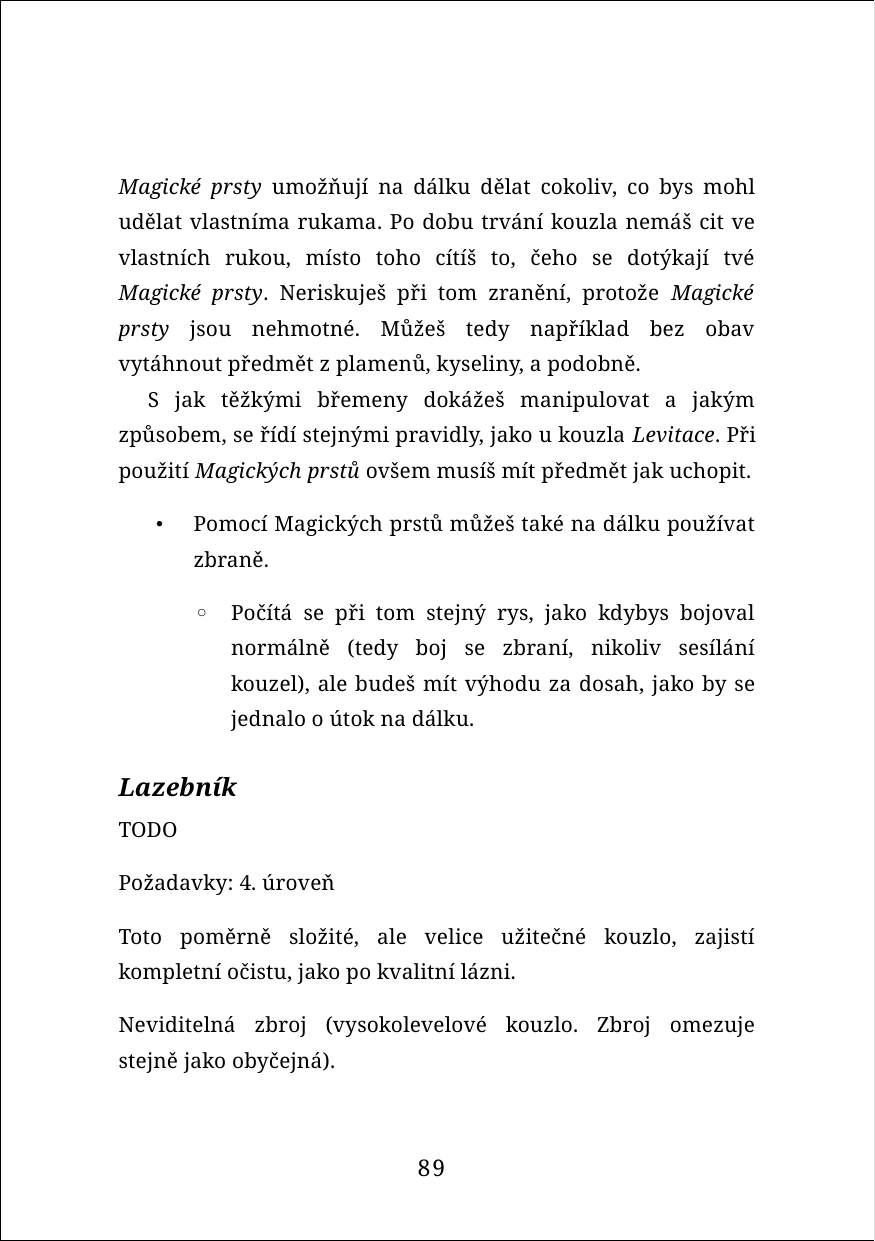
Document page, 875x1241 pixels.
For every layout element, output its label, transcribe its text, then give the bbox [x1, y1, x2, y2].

text TODO [118, 815, 756, 844]
text Magické prsty umožňují na dálku dělat cokoliv, co bys mohl udělat vlastníma rukama. Po dobu trvání kouzla nemáš cit ve vlastních rukou, místo toho cítíš to, čeho se dotýkají tvé Magické prsty. Neriskuješ při tom zranění, protože Magické prsty jsou nehmotné. Můžeš tedy například bez obav vytáhnout předmět z plamenů, kyseliny, a podobně. S jak těžkými břemeny dokážeš manipulovat a jakým způsobem, se řídí stejnými pravidly, jako u kouzla Levitace. Při použití Magických prstů ovšem musíš mít předmět jak uchopit. [118, 172, 756, 484]
list Pomocí Magických prstů můžeš také na dálku používat zbraně. [156, 509, 756, 573]
list Počítá se při tom stejný rys, jako kdybys bojoval normálně (tedy boj se zbraní, nikoliv sesílání kouzel), ale budeš mít výhodu za dosah, jako by se jednalo o útok na dálku. [193, 598, 756, 733]
subtitle Lazebník [118, 769, 756, 803]
text Toto poměrně složité, ale velice užitečné kouzlo, zajistí kompletní očistu, jako po kvalitní lázni. [118, 922, 756, 986]
text Neviditelná zbroj (vysokolevelové kouzlo. Zbroj omezuje stejně jako obyčejná). [118, 1011, 756, 1074]
text Požadavky: 4. úroveň [118, 868, 756, 897]
